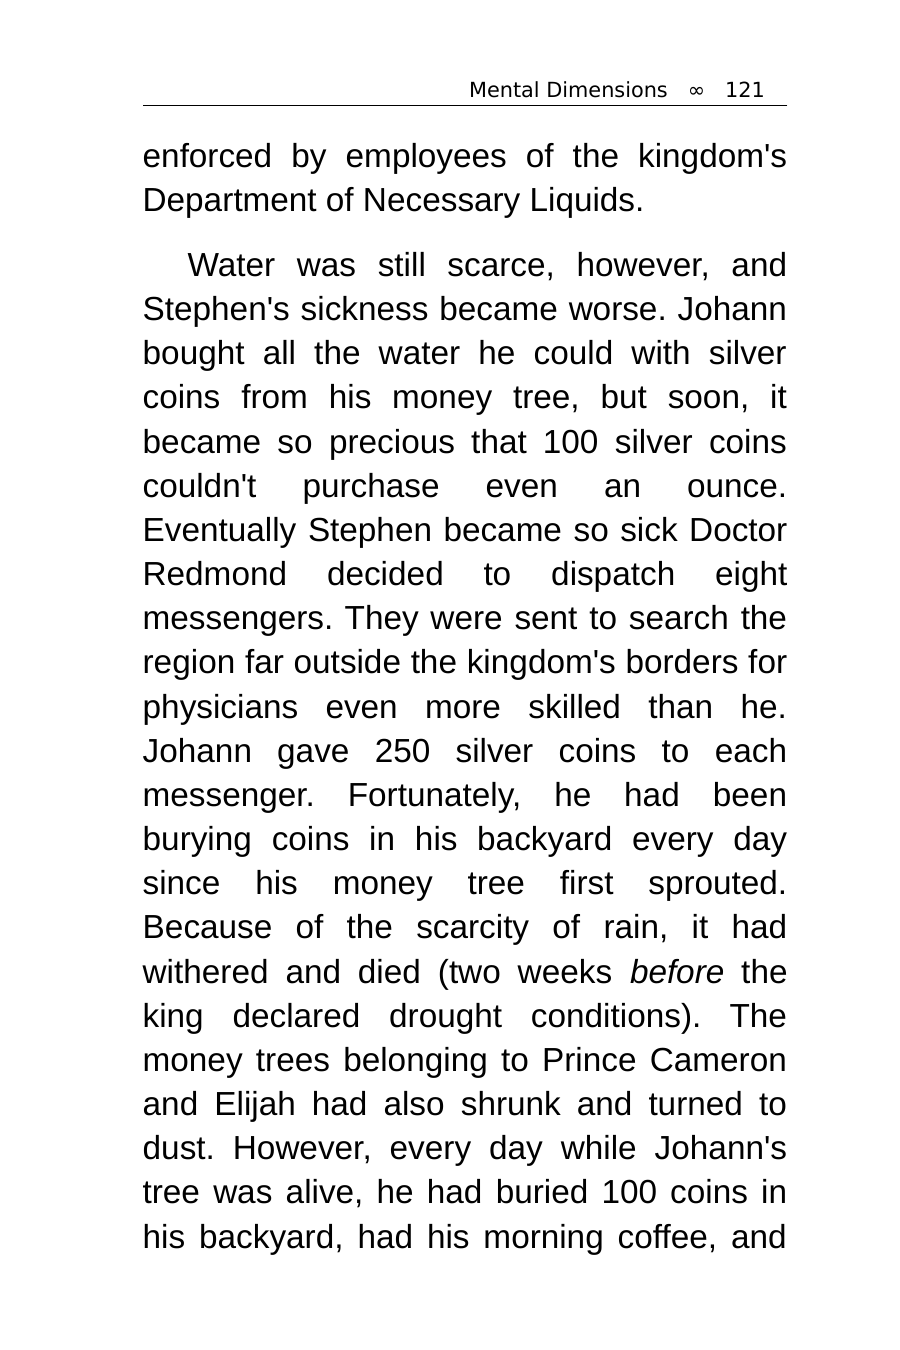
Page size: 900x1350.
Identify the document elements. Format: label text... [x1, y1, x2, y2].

text enforced by employees of the kingdom's Department of Necessary Liquids. [142, 136, 787, 218]
text Water was still scarce, however, and Stephen's sickness became worse. Johann bought all the water he could with silver coins from his money tree, but soon, it became so precious that 100 silver coins couldn't purchase even an ounce. Eventually Stephen became so sick Doctor Redmond decided to dispatch eight messengers. They were sent to search the region far outside the kingdom's borders for physicians even more skilled than he. Johann gave 250 silver coins to each messenger. Fortunately, he had been burying coins in his backyard every day since his money tree first sprouted. Because of the scarcity of rain, it had withered and died (two weeks before the king declared drought conditions). The money trees belonging to Prince Cameron and Elijah had also shrunk and turned to dust. However, every day while Johann's tree was alive, he had buried 100 coins in his backyard, had his morning coffee, and [142, 245, 787, 1255]
